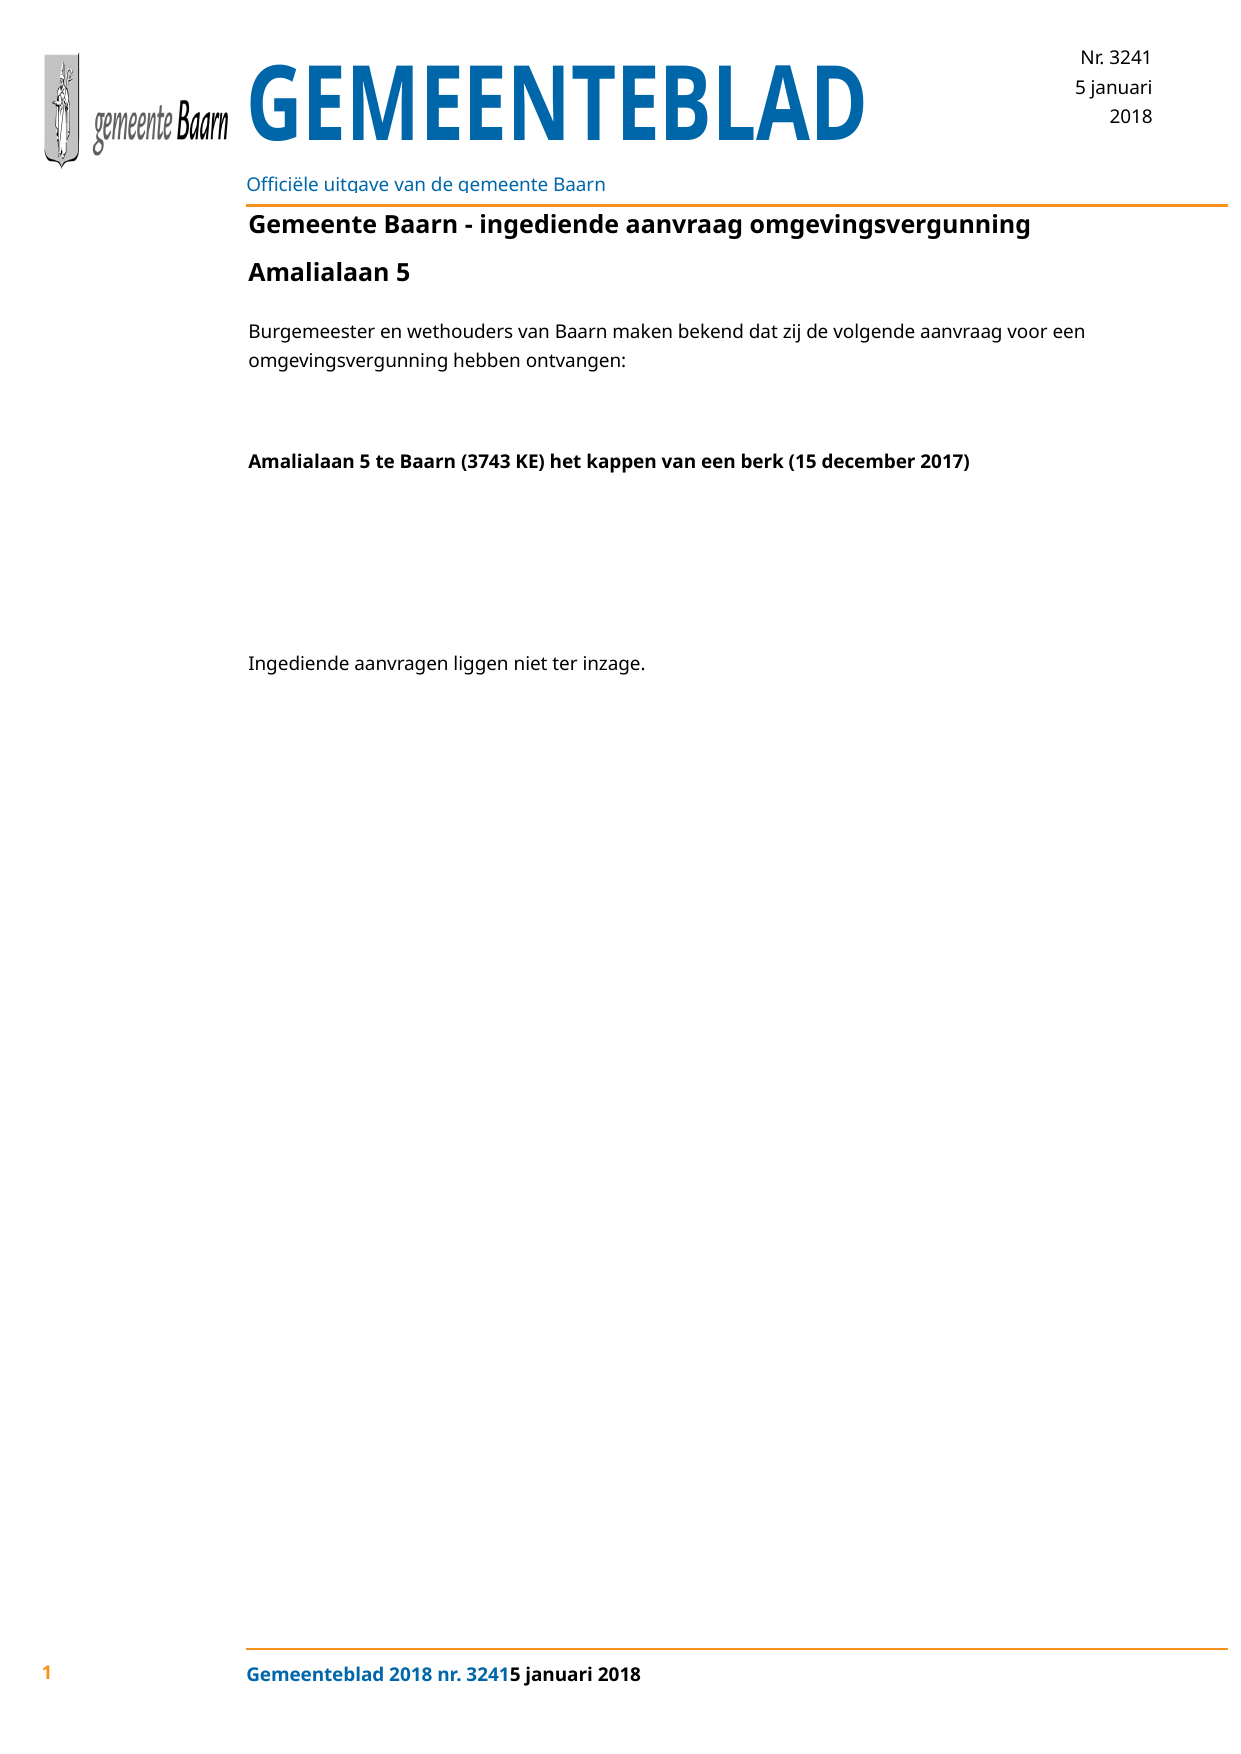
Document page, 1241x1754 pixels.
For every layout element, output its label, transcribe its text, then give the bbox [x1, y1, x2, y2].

text Ingediende aanvragen liggen niet ter inzage. [248, 650, 1152, 676]
text Burgemeester en wethouders van Baarn maken bekend dat zij de volgende aanvraag voor een omgevingsvergunning hebben ontvangen: [248, 318, 1152, 373]
picture [41, 47, 231, 172]
text Amalialaan 5 te Baarn (3743 KE) het kappen van een berk (15 december 2017) [248, 448, 1152, 474]
text Gemeente Baarn - ingediende aanvraag omgevingsvergunning Amalialaan 5 [248, 207, 1152, 288]
